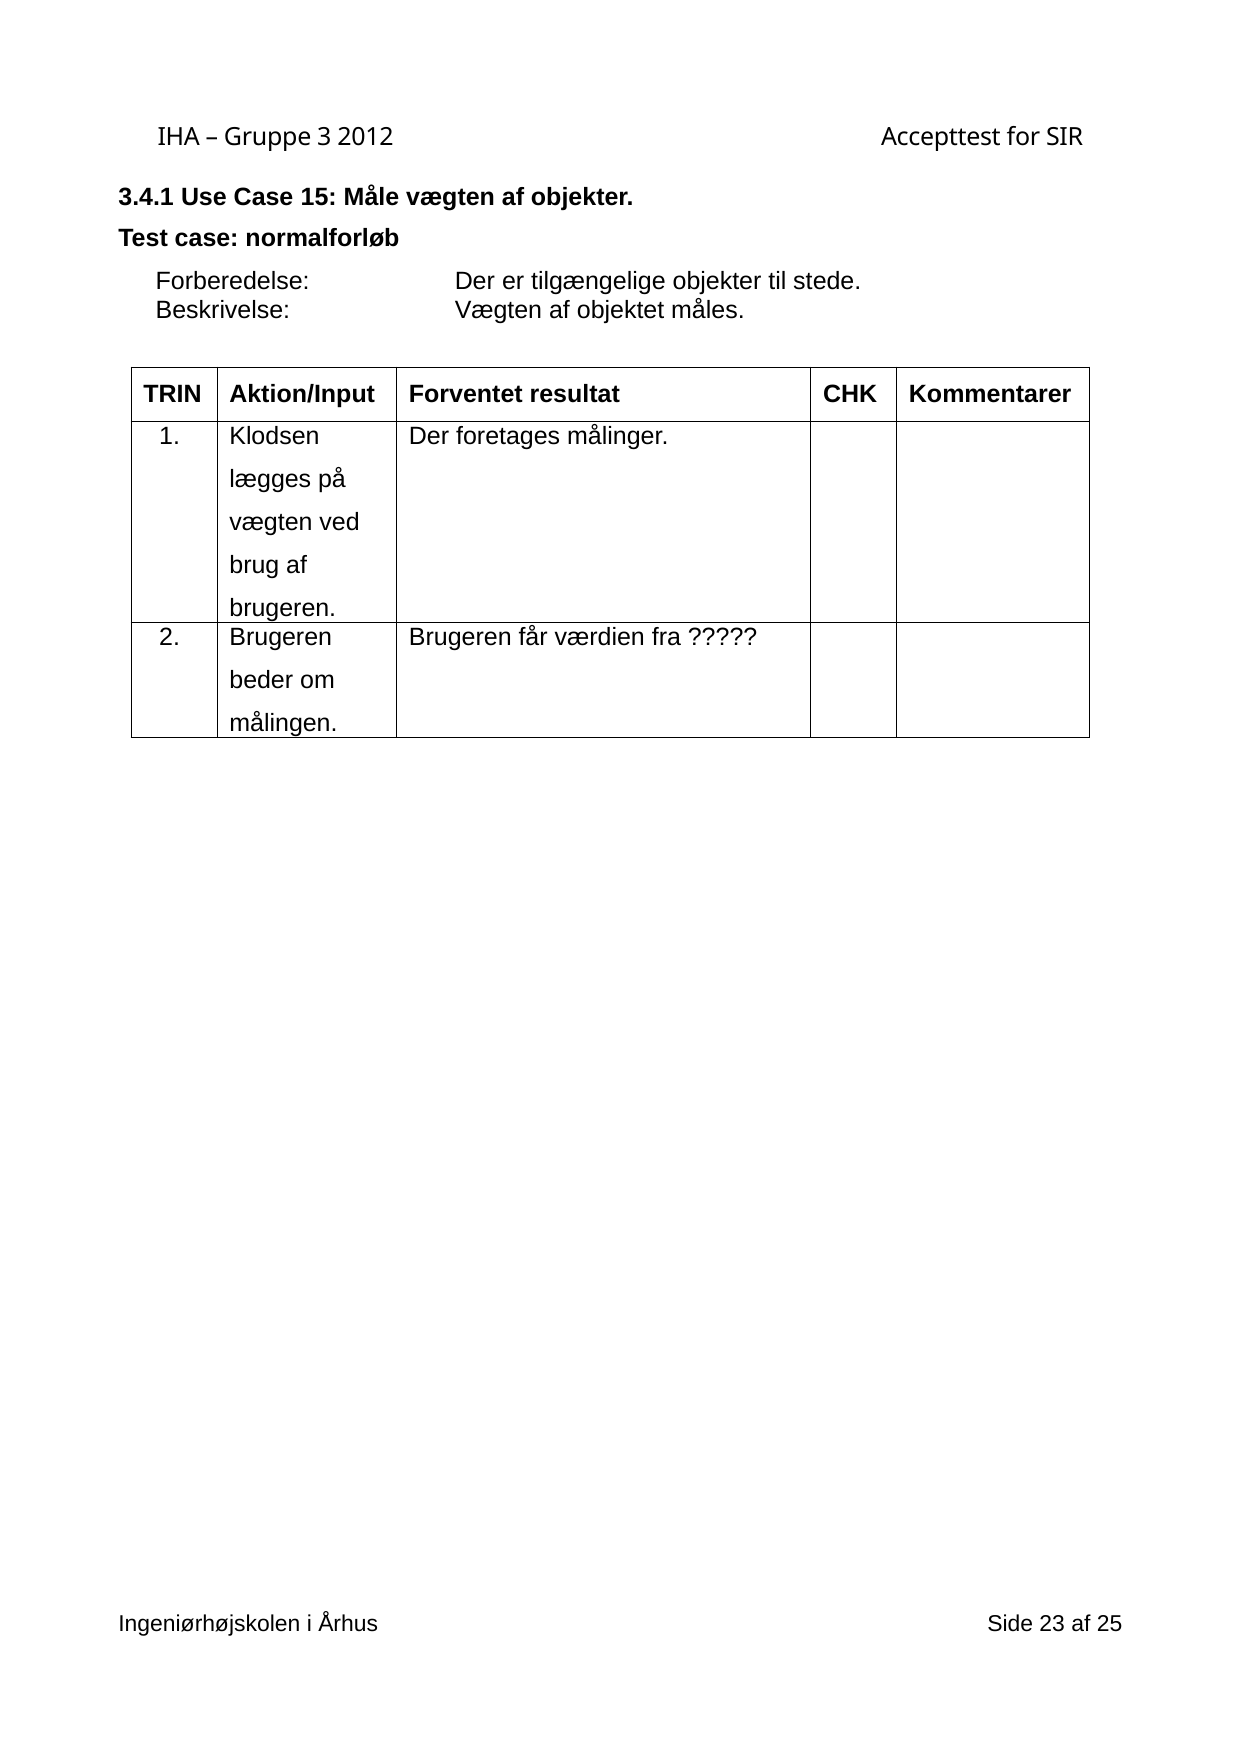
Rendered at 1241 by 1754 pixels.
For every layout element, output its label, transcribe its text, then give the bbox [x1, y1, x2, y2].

table_cell [897, 422, 1089, 622]
table_cell Der foretages målinger. [397, 422, 810, 622]
table_header Forberedelse: [144, 266, 443, 295]
table_cell Brugeren får værdien fra ????? [397, 623, 810, 737]
table_header Forventet resultat [397, 368, 810, 421]
table_cell [132, 623, 217, 737]
table_cell Klodsen lægges på vægten ved brug af brugeren. [218, 422, 396, 622]
table_cell Beskrivelse: [144, 295, 443, 323]
table_cell [897, 623, 1089, 737]
table_header Kommentarer [897, 368, 1089, 421]
table_cell Vægten af objektet måles. [443, 295, 1089, 323]
subtitle 3.4.1 Use Case 15: Måle vægten af objekter. [118, 182, 1122, 210]
table_header Aktion/Input [218, 368, 396, 421]
table_cell [132, 422, 217, 622]
table_header Der er tilgængelige objekter til stede. [443, 266, 1089, 295]
table_cell [811, 623, 896, 737]
table_header TRIN [132, 368, 217, 421]
table_header CHK [811, 368, 896, 421]
table_cell [811, 422, 896, 622]
table_cell Brugeren beder om målingen. [218, 623, 396, 737]
text Test case: normalforløb [118, 223, 1122, 252]
